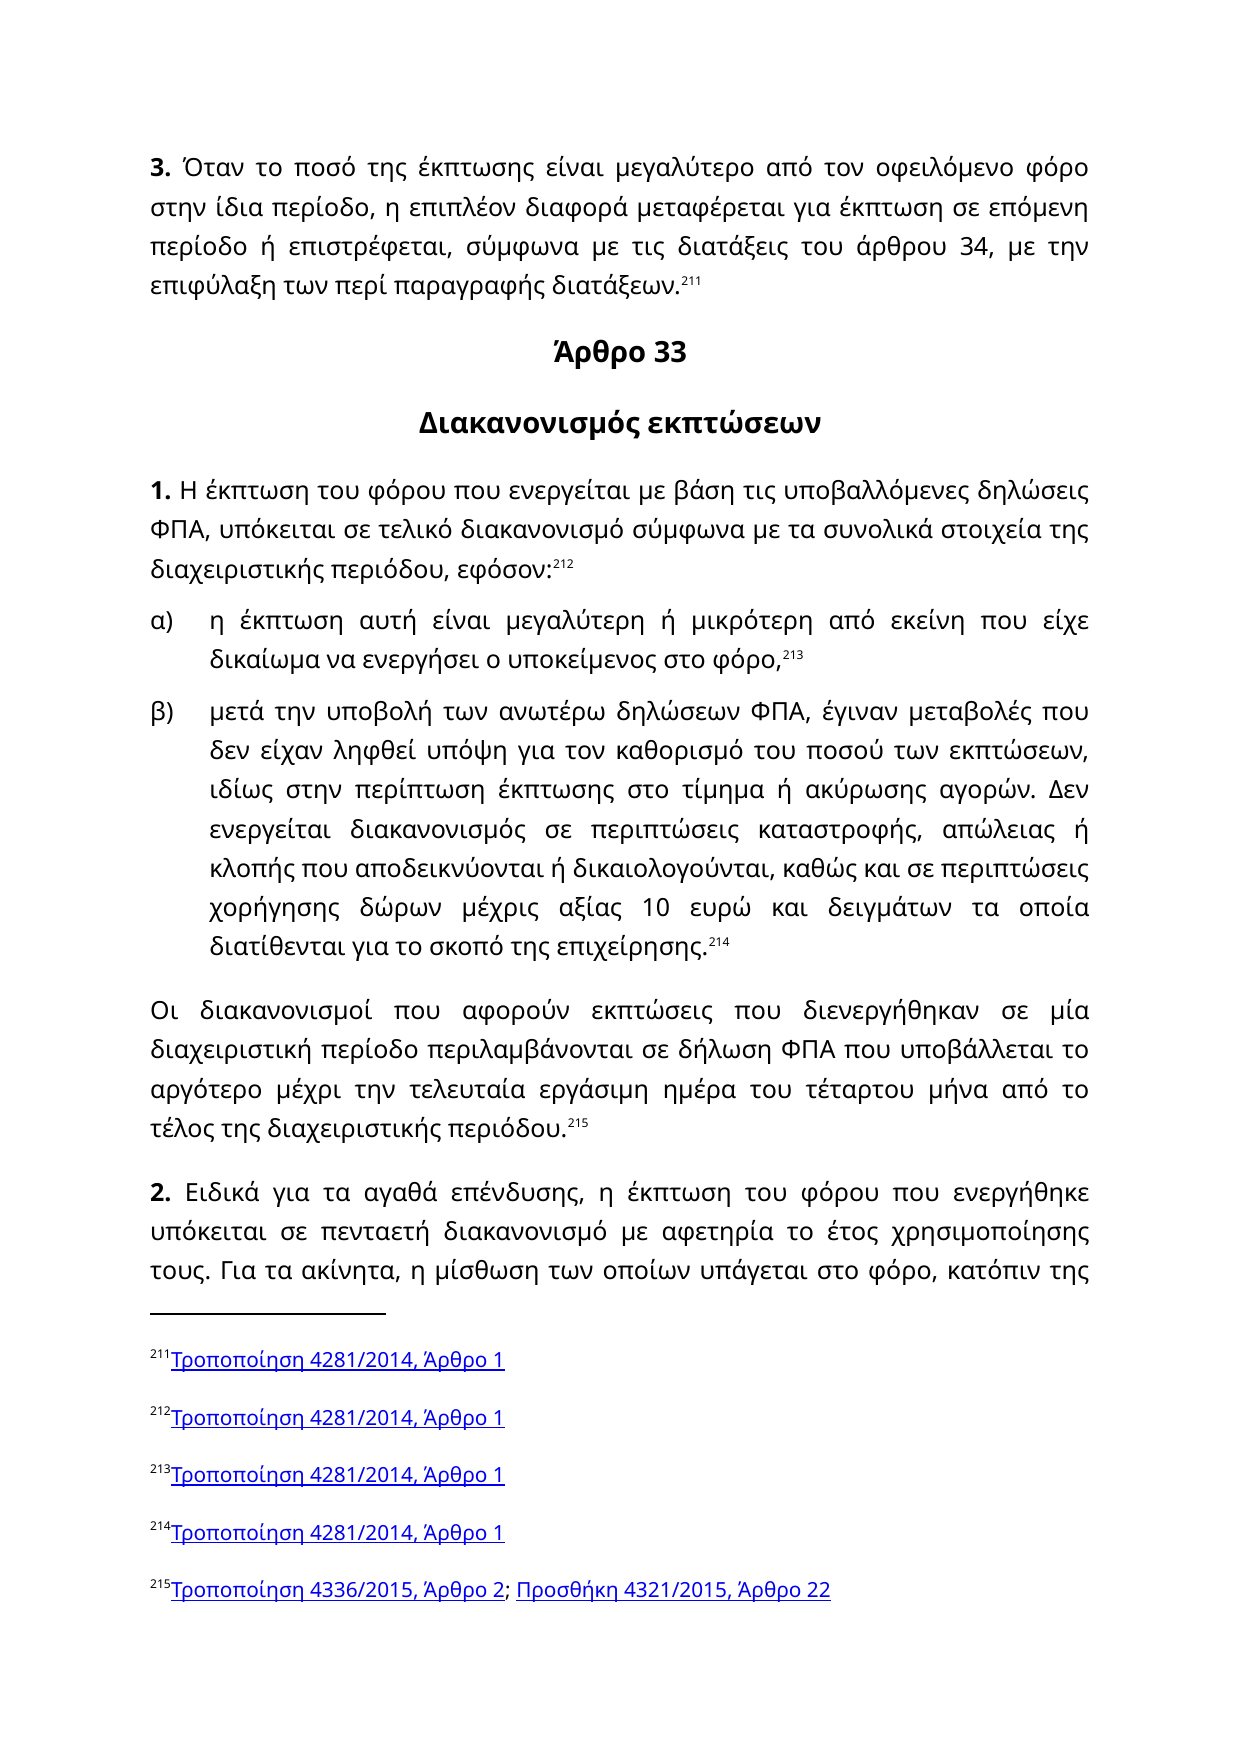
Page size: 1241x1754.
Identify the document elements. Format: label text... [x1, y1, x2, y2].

text Τροποποίηση 4281/2014, Άρθρο 1 [150, 1518, 1090, 1546]
text Τροποποίηση 4336/2015, Άρθρο 2; Προσθήκη 4321/2015, Άρθρο 22 [150, 1576, 1090, 1604]
text 1. Η έκπτωση του φόρου που ενεργείται με βάση τις υποβαλλόμενες δηλώσεις ΦΠΑ, υπόκειται σε τελικό διακανονισμό σύμφωνα με τα συνολικά στοιχεία της διαχειριστικής περιόδου, εφόσον: [150, 473, 1090, 585]
subtitle Διακανονισμός εκπτώσεων [150, 402, 1090, 442]
list β) μετά την υποβολή των ανωτέρω δηλώσεων ΦΠΑ, έγιναν μεταβολές που δεν είχαν ληφθεί υπόψη για τον καθορισμό του ποσού των εκπτώσεων, ιδίως στην περίπτωση έκπτωσης στο τίμημα ή ακύρωσης αγορών. Δεν ενεργείται διακανονισμός σε περιπτώσεις καταστροφής, απώλειας ή κλοπής που αποδεικνύονται ή δικαιολογούνται, καθώς και σε περιπτώσεις χορήγησης δώρων μέχρις αξίας 10 ευρώ και δειγμάτων τα οποία διατίθενται για το σκοπό της επιχείρησης. [150, 694, 1090, 963]
text Οι διακανονισμοί που αφορούν εκπτώσεις που διενεργήθηκαν σε μία διαχειριστική περίοδο περιλαμβάνονται σε δήλωση ΦΠΑ που υποβάλλεται το αργότερο μέχρι την τελευταία εργάσιμη ημέρα του τέταρτου μήνα από το τέλος της διαχειριστικής περιόδου. [150, 993, 1090, 1144]
text 2. Ειδικά για τα αγαθά επένδυσης, η έκπτωση του φόρου που ενεργήθηκε υπόκειται σε πενταετή διακανονισμό με αφετηρία το έτος χρησιμοποίησης τους. Για τα ακίνητα, η μίσθωση των οποίων υπάγεται στο φόρο, κατόπιν της [150, 1174, 1090, 1287]
subtitle Άρθρο 33 [150, 332, 1090, 371]
text Τροποποίηση 4281/2014, Άρθρο 1 [150, 1345, 1090, 1373]
text 3. Όταν το ποσό της έκπτωσης είναι μεγαλύτερο από τον οφειλόμενο φόρο στην ίδια περίοδο, η επιπλέον διαφορά μεταφέρεται για έκπτωση σε επόμενη περίοδο ή επιστρέφεται, σύμφωνα με τις διατάξεις του άρθρου 34, με την επιφύλαξη των περί παραγραφής διατάξεων. [150, 150, 1090, 302]
text Τροποποίηση 4281/2014, Άρθρο 1 [150, 1460, 1090, 1489]
text Τροποποίηση 4281/2014, Άρθρο 1 [150, 1403, 1090, 1431]
list α) η έκπτωση αυτή είναι μεγαλύτερη ή μικρότερη από εκείνη που είχε δικαίωμα να ενεργήσει ο υποκείμενος στο φόρο, [150, 603, 1090, 676]
